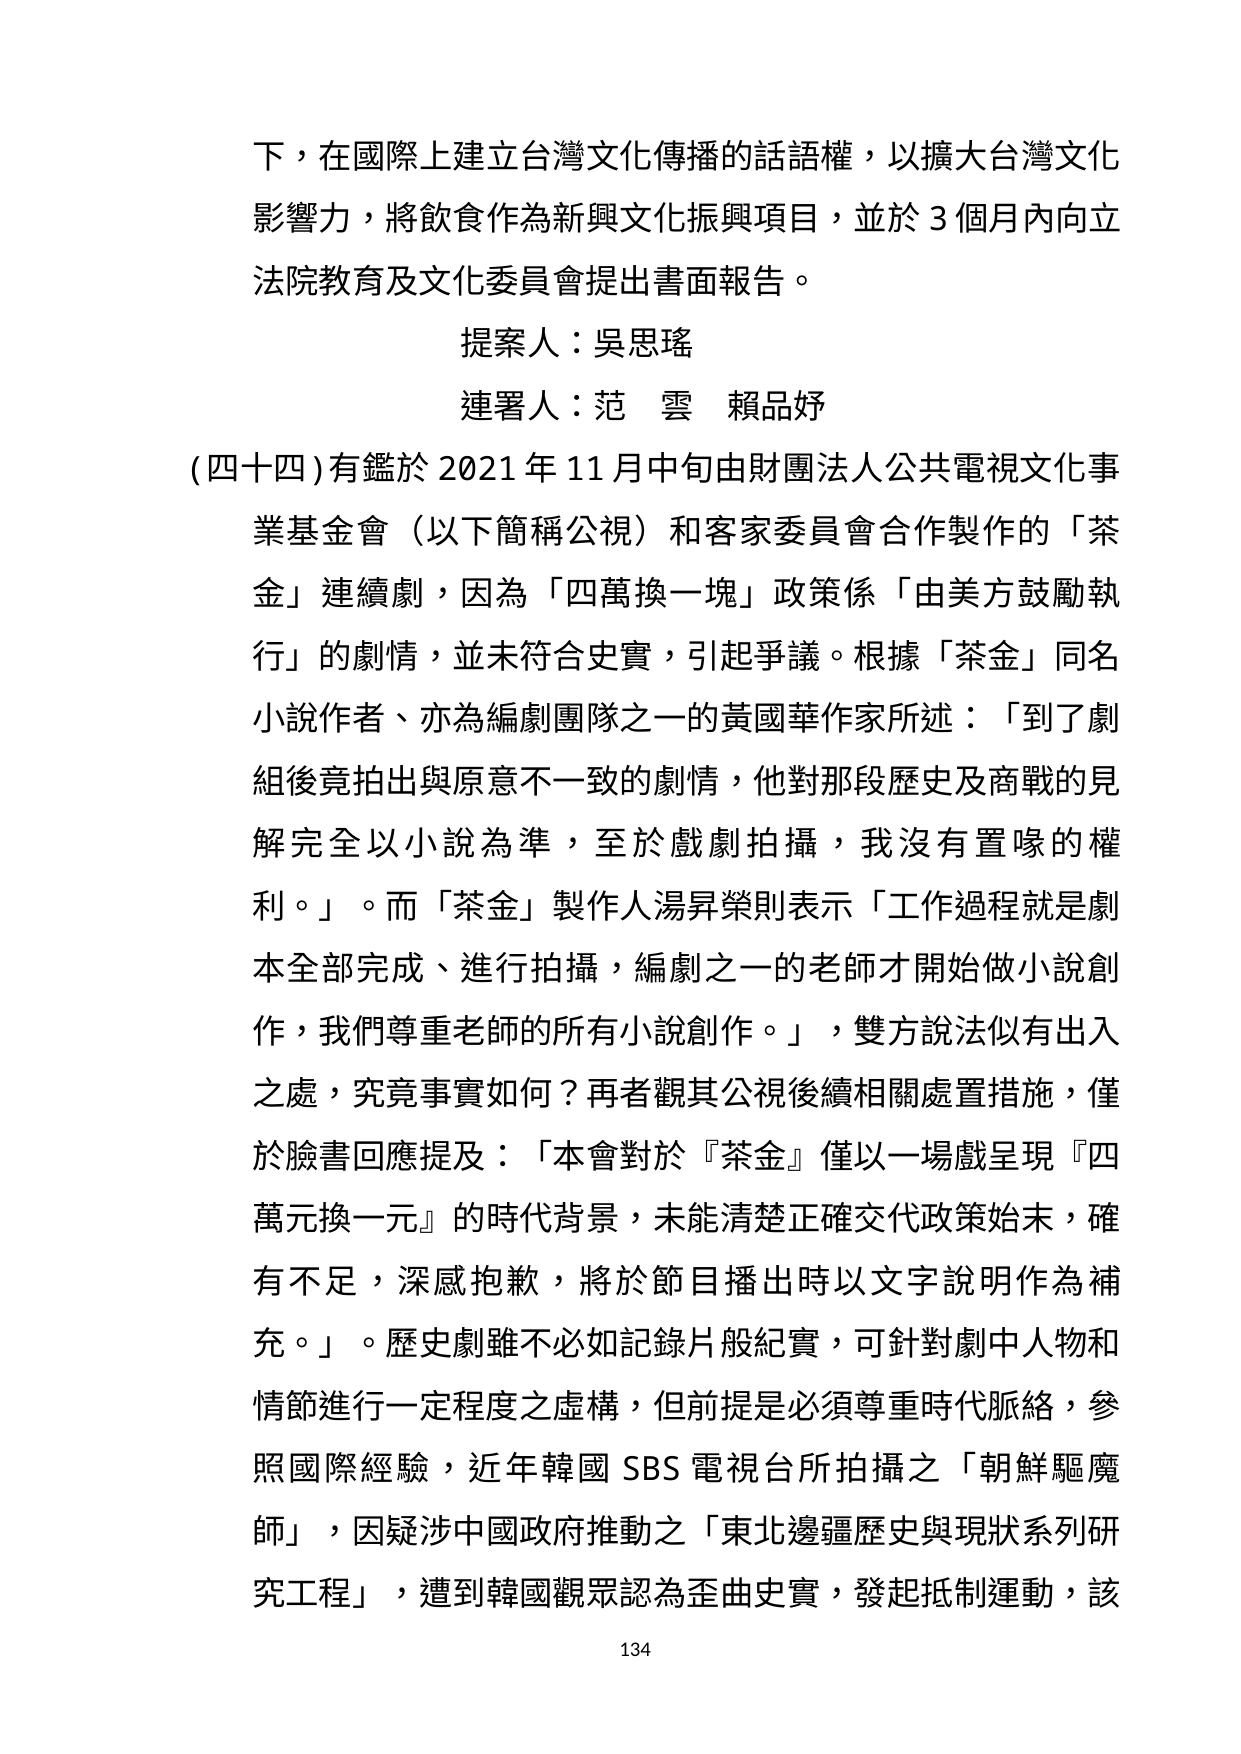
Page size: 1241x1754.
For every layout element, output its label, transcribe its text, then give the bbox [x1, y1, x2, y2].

text 提案人：吳思瑤 [460, 300, 1122, 362]
text (四十四)有鑑於2021年11月中旬由財團法人公共電視文化事業基金會（以下簡稱公視）和客家委員會合作製作的「茶金」連續劇，因為「四萬換一塊」政策係「由美方鼓勵執行」的劇情，並未符合史實，引起爭議。根據「茶金」同名小說作者、亦為編劇團隊之一的黃國華作家所述：「到了劇組後竟拍出與原意不一致的劇情，他對那段歷史及商戰的見解完全以小說為準，至於戲劇拍攝，我沒有置喙的權利。」。而「茶金」製作人湯昇榮則表示「工作過程就是劇本全部完成、進行拍攝，編劇之一的老師才開始做小說創作，我們尊重老師的所有小說創作。」，雙方說法似有出入之處，究竟事實如何？再者觀其公視後續相關處置措施，僅於臉書回應提及：「本會對於『茶金』僅以一場戲呈現『四萬元換一元』的時代背景，未能清楚正確交代政策始末，確有不足，深感抱歉，將於節目播出時以文字說明作為補充。」。歷史劇雖不必如記錄片般紀實，可針對劇中人物和情節進行一定程度之虛構，但前提是必須尊重時代脈絡，參照國際經驗，近年韓國SBS電視台所拍攝之「朝鮮驅魔師」，因疑涉中國政府推動之「東北邊疆歷史與現狀系列研究工程」，遭到韓國觀眾認為歪曲史實，發起抵制運動，該 [185, 425, 1122, 1612]
text 下，在國際上建立台灣文化傳播的話語權，以擴大台灣文化影響力，將飲食作為新興文化振興項目，並於3個月內向立法院教育及文化委員會提出書面報告。 [185, 112, 1122, 300]
text 連署人：范 雲 賴品妤 [460, 362, 1122, 425]
